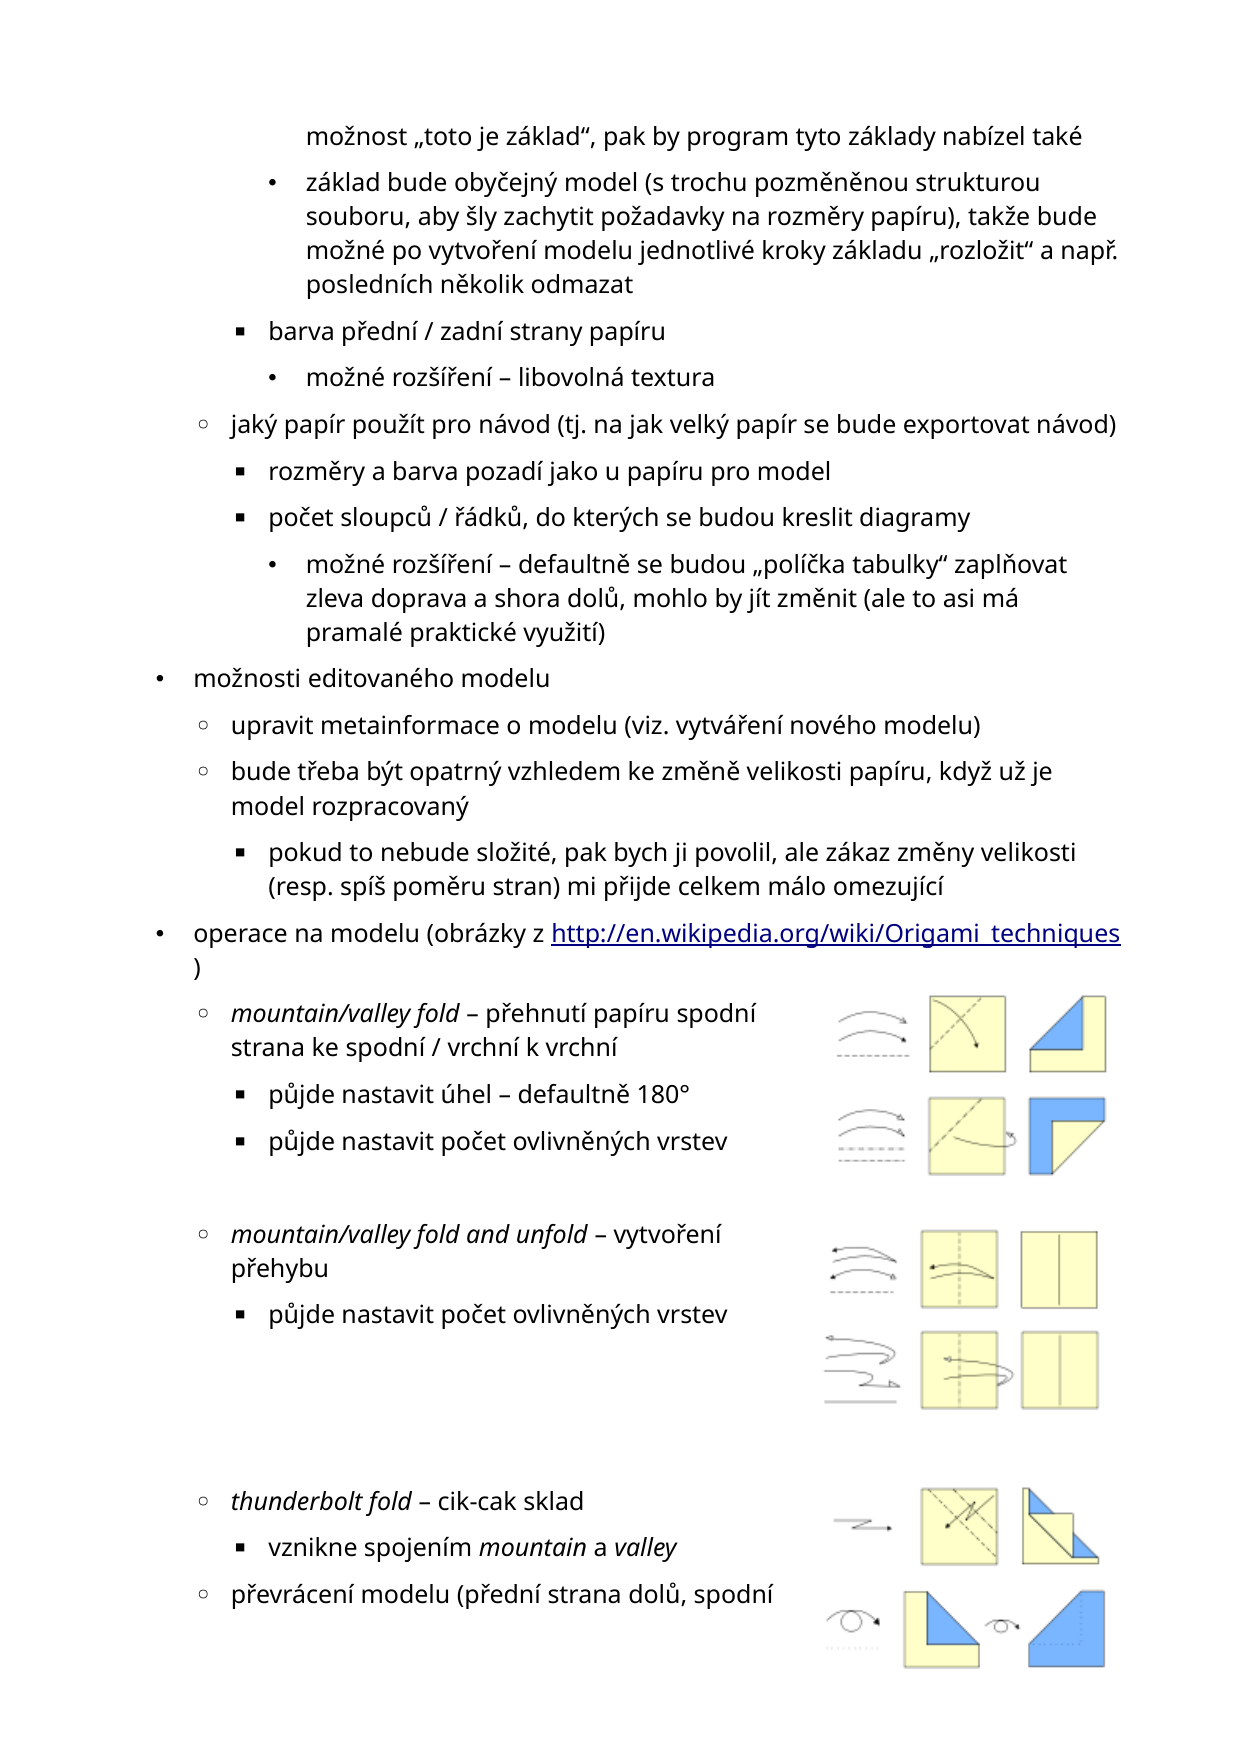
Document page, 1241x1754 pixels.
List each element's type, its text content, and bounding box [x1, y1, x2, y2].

list základ bude obyčejný model (s trochu pozměněnou strukturou souboru, aby šly zachytit požadavky na rozměry papíru), takže bude možné po vytvoření modelu jednotlivé kroky základu „rozložit“ a např. posledních několik odmazat [268, 165, 1122, 301]
list vznikne spojením mountain a valley [231, 1530, 809, 1564]
list barva přední / zadní strany papíru [231, 313, 1122, 347]
list převrácení modelu (přední strana dolů, spodní [193, 1576, 1122, 1610]
list možnost „toto je základ“, pak by program tyto základy nabízel také [268, 118, 1122, 152]
list jaký papír použít pro návod (tj. na jak velký papír se bude exportovat návod) [193, 407, 1122, 441]
list upravit metainformace o modelu (viz. vytváření nového modelu) [193, 707, 1122, 742]
list thunderbolt fold – cik-cak sklad [193, 1483, 809, 1517]
list možné rozšíření – libovolná textura [268, 360, 1122, 394]
list půjde nastavit počet ovlivněných vrstev [231, 1297, 1122, 1331]
list operace na modelu (obrázky z http://en.wikipedia.org/wiki/Origami_techniques ) [156, 915, 1122, 983]
picture [817, 988, 1130, 1082]
list bude třeba být opatrný vzhledem ke změně velikosti papíru, když už je model rozpracovaný [193, 754, 1122, 822]
list rozměry a barva pozadí jako u papíru pro model [231, 453, 1122, 487]
picture [809, 1222, 1123, 1317]
list půjde nastavit úhel – defaultně 180° [231, 1077, 1122, 1111]
picture [817, 1089, 1130, 1184]
list půjde nastavit počet ovlivněných vrstev [231, 1123, 817, 1157]
list pokud to nebude složité, pak bych ji povolil, ale zákaz změny velikosti (resp. spíš poměru stran) mi přijde celkem málo omezující [231, 835, 1122, 903]
list mountain/valley fold – přehnutí papíru spodní strana ke spodní / vrchní k vrchní [193, 996, 817, 1064]
picture [809, 1480, 1123, 1574]
list počet sloupců / řádků, do kterých se budou kreslit diagramy [231, 500, 1122, 534]
list mountain/valley fold and unfold – vytvoření přehybu [193, 1216, 1122, 1284]
picture [811, 1582, 1124, 1677]
list možné rozšíření – defaultně se budou „políčka tabulky“ zaplňovat zleva doprava a shora dolů, mohlo by jít změnit (ale to asi má pramalé praktické využití) [268, 546, 1122, 648]
list možnosti editovaného modelu [156, 661, 1122, 695]
picture [809, 1323, 1123, 1418]
